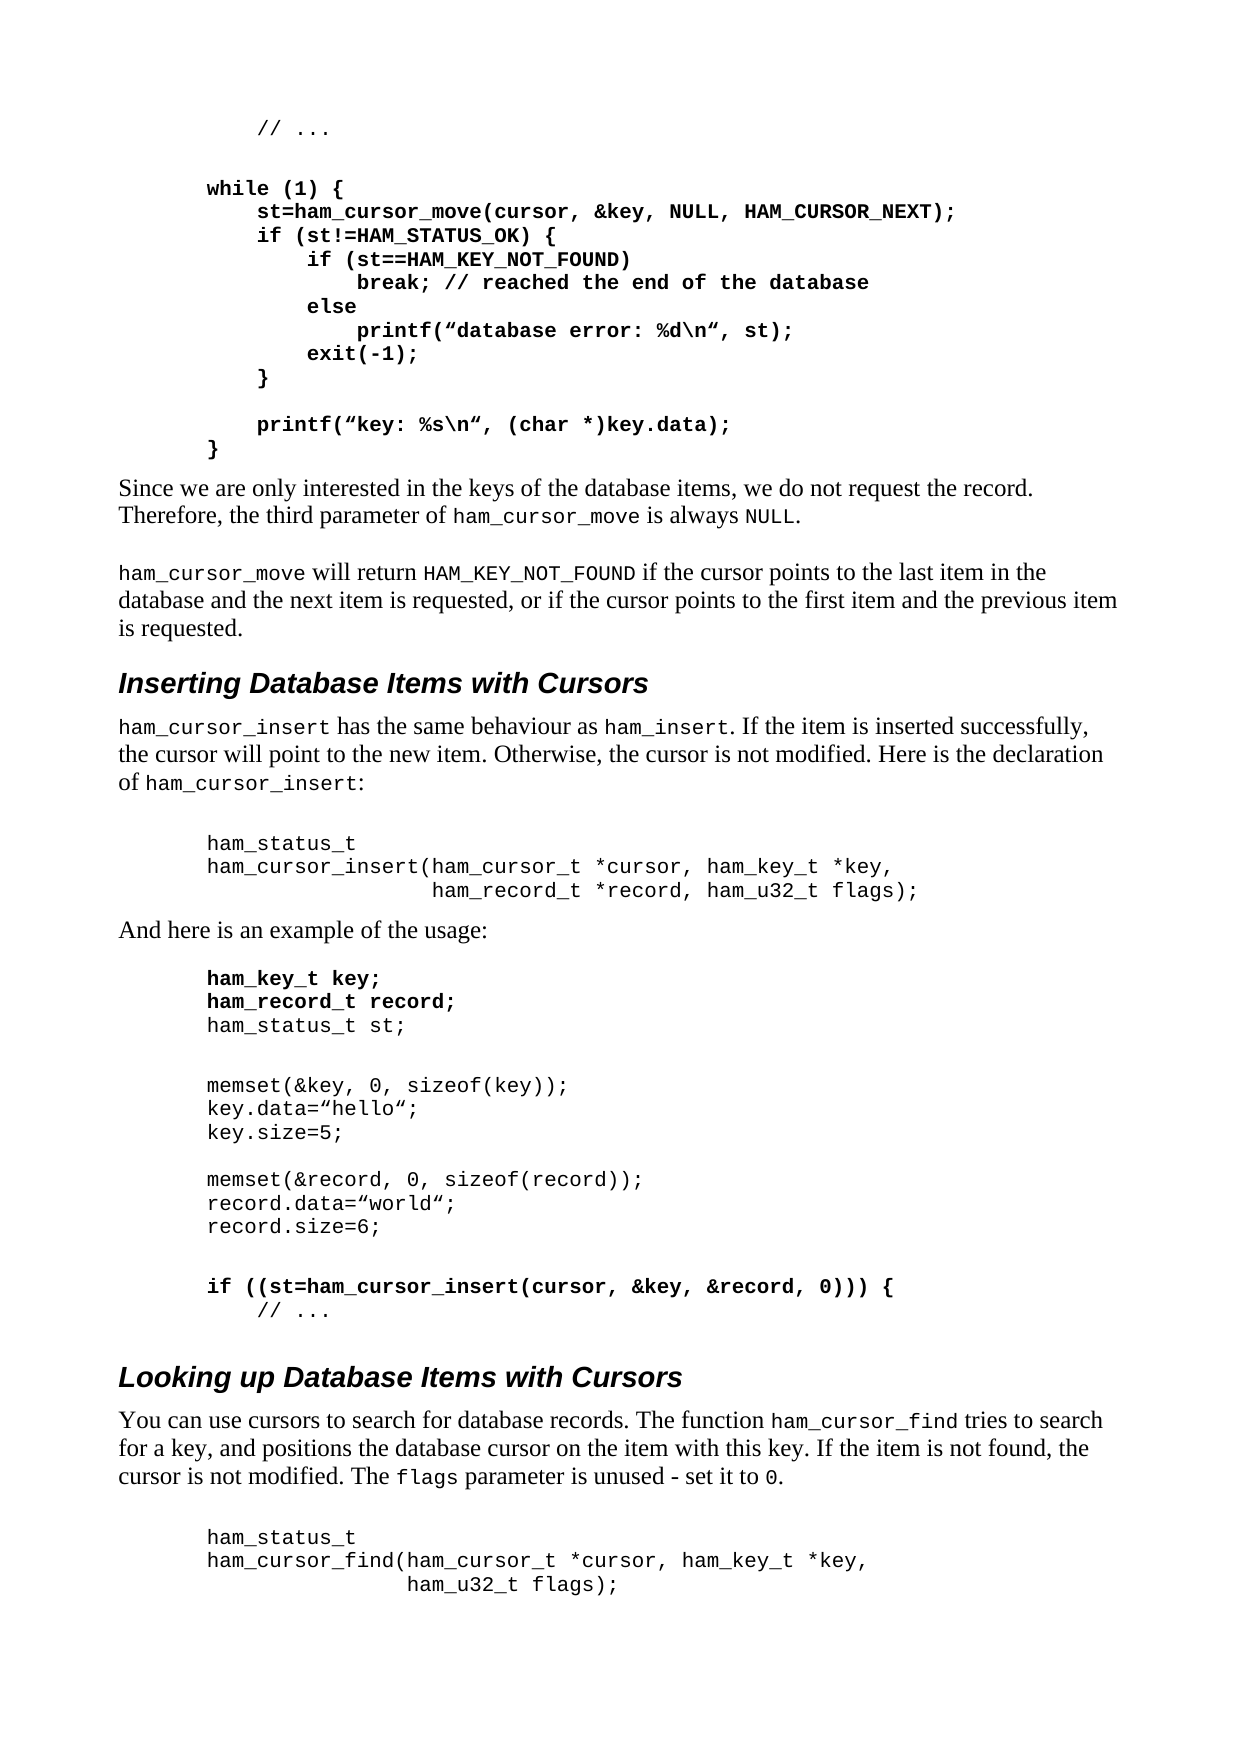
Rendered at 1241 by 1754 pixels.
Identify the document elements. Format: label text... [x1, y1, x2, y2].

text ham_cursor_insert has the same behaviour as ham_insert. If the item is inserted successfully, the cursor will point to the new item. Otherwise, the cursor is not modified. Here is the declaration of ham_cursor_insert: [118, 712, 1122, 797]
text And here is an example of the usage: [118, 916, 1122, 944]
text ham_status_t ham_cursor_insert(ham_cursor_t *cursor, ham_key_t *key, ham_record_t *record, ham_u32_t flags); [207, 833, 1122, 904]
text memset(&key, 0, sizeof(key)); key.data=“hello“; key.size=5; memset(&record, 0, sizeof(record)); record.data=“world“; record.size=6; [207, 1074, 1122, 1240]
text You can use cursors to search for database records. The function ham_cursor_find tries to search for a key, and positions the database cursor on the item with this key. If the item is not found, the cursor is not modified. The flags parameter is unused - set it to 0. [118, 1406, 1122, 1491]
text ham_status_t ham_cursor_find(ham_cursor_t *cursor, ham_key_t *key, ham_u32_t flags); [207, 1527, 1122, 1598]
text ham_cursor_move will return HAM_KEY_NOT_FOUND if the cursor points to the last item in the database and the next item is requested, or if the cursor points to the first item and the previous item is requested. [118, 558, 1122, 642]
text while (1) { st=ham_cursor_move(cursor, &key, NULL, HAM_CURSOR_NEXT); if (st!=HAM_STATUS_OK) { if (st==HAM_KEY_NOT_FOUND) break; // reached the end of the database else printf(“database error: %d\n“, st); exit(-1); } printf(“key: %s\n“, (char *)key.data); } [207, 178, 1122, 462]
subtitle Looking up Database Items with Cursors [118, 1361, 1122, 1393]
text if ((st=ham_cursor_insert(cursor, &key, &record, 0))) { // ... [207, 1276, 1122, 1323]
text // ... [207, 118, 1122, 142]
text ham_key_t key; ham_record_t record; ham_status_t st; [207, 968, 1122, 1038]
text Since we are only interested in the keys of the database items, we do not request the record. Therefore, the third parameter of ham_cursor_move is always NULL. [118, 474, 1122, 530]
subtitle Inserting Database Items with Cursors [118, 667, 1122, 699]
